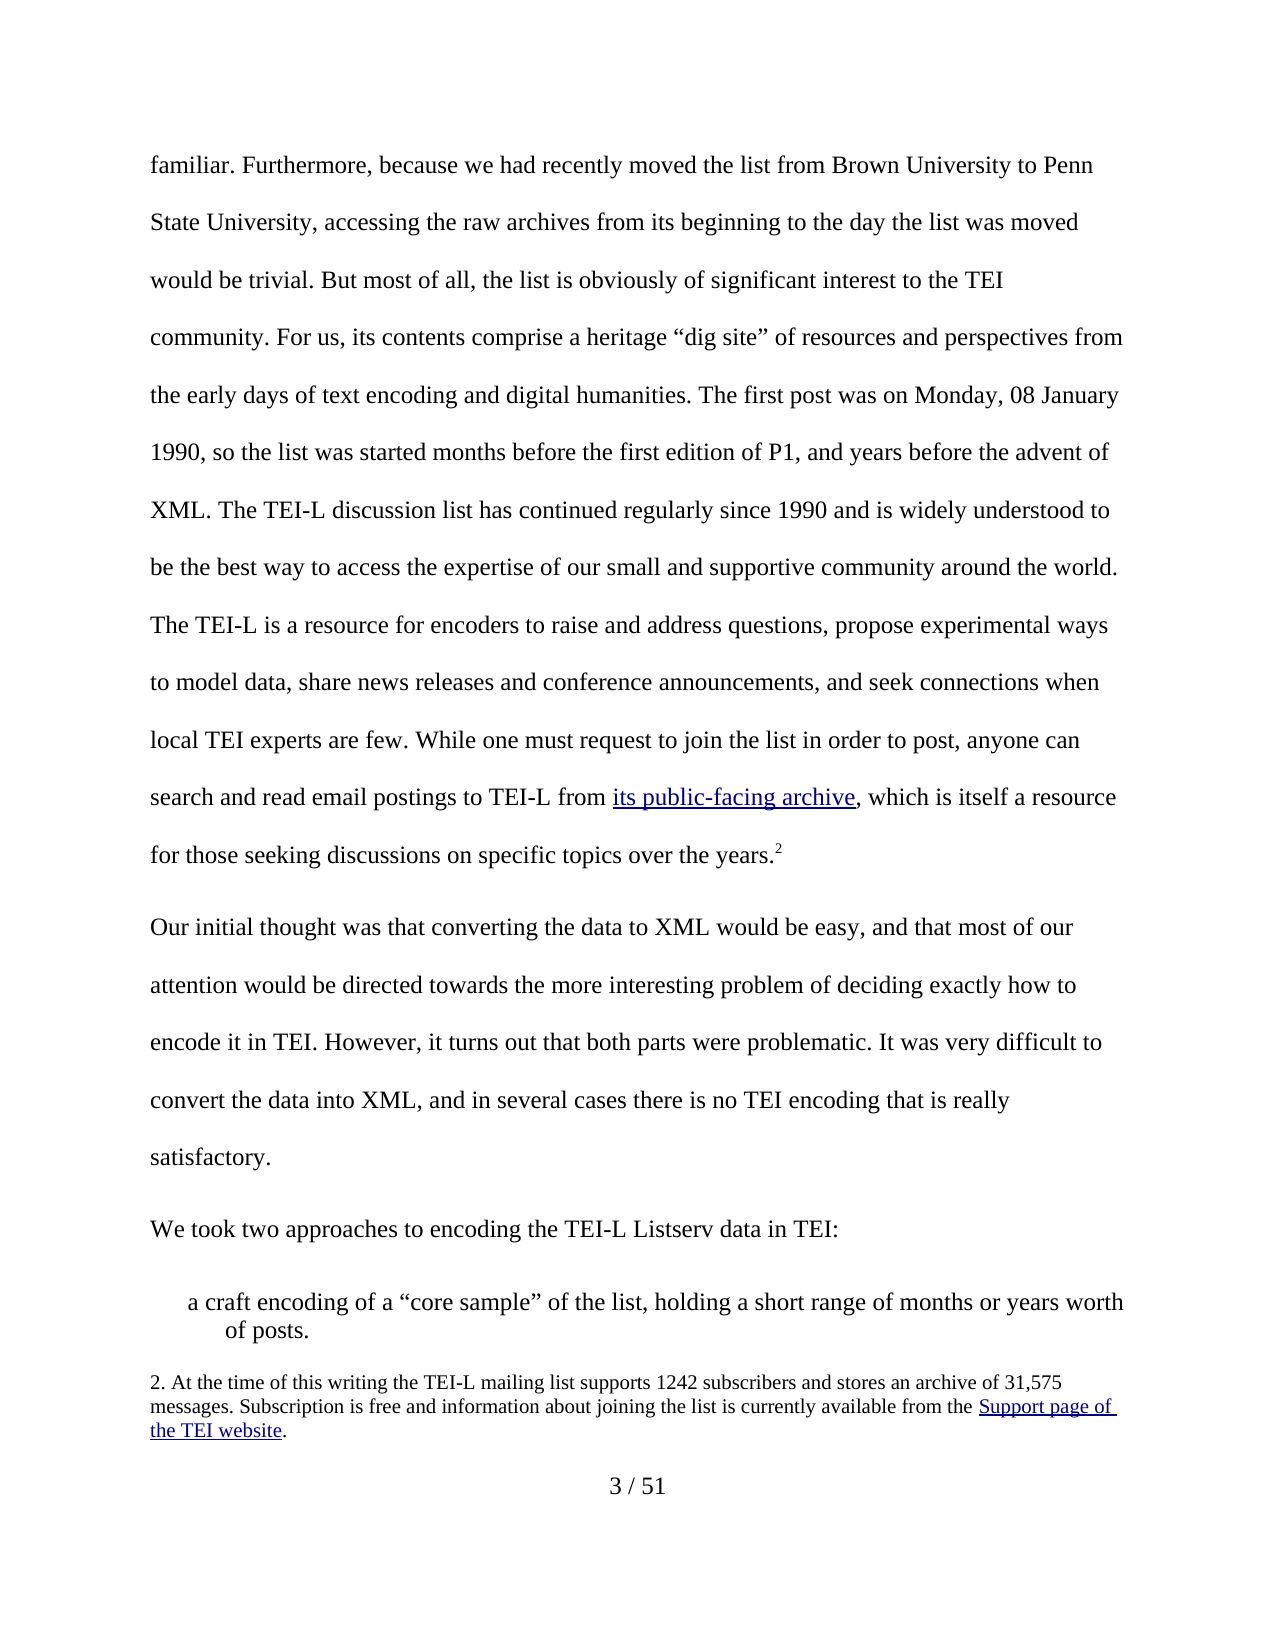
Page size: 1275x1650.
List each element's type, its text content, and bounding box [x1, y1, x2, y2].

text Our initial thought was that converting the data to XML would be easy, and that most of our attention would be directed towards the more interesting problem of deciding exactly how to encode it in TEI. However, it turns out that both parts were problematic. It was very difficult to convert the data into XML, and in several cases there is no TEI encoding that is really satisfactory. [150, 912, 1125, 1171]
text familiar. Furthermore, because we had recently moved the list from Brown University to Penn State University, accessing the raw archives from its beginning to the day the list was moved would be trivial. But most of all, the list is obviously of significant interest to the TEI community. For us, its contents comprise a heritage “dig site” of resources and perspectives from the early days of text encoding and digital humanities. The first post was on Monday, 08 January 1990, so the list was started months before the first edition of P1, and years before the advent of XML. The TEI-L discussion list has continued regularly since 1990 and is widely understood to be the best way to access the expertise of our small and supportive community around the world. The TEI-L is a resource for encoders to raise and address questions, propose experimental ways to model data, share news releases and conference announcements, and seek connections when local TEI experts are few. While one must request to join the list in order to post, anyone can search and read email postings to TEI-L from its public-facing archive, which is itself a resource for those seeking discussions on specific topics over the years. [150, 150, 1125, 869]
text We took two approaches to encoding the TEI-L Listserv data in TEI: [150, 1214, 1125, 1243]
text . At the time of this writing the TEI-L mailing list supports 1242 subscribers and stores an archive of 31,575 messages. Subscription is free and information about joining the list is currently available from the Support page of the TEI website. [150, 1369, 1125, 1442]
list a craft encoding of a “core sample” of the list, holding a short range of months or years worth of posts. [187, 1287, 1125, 1344]
